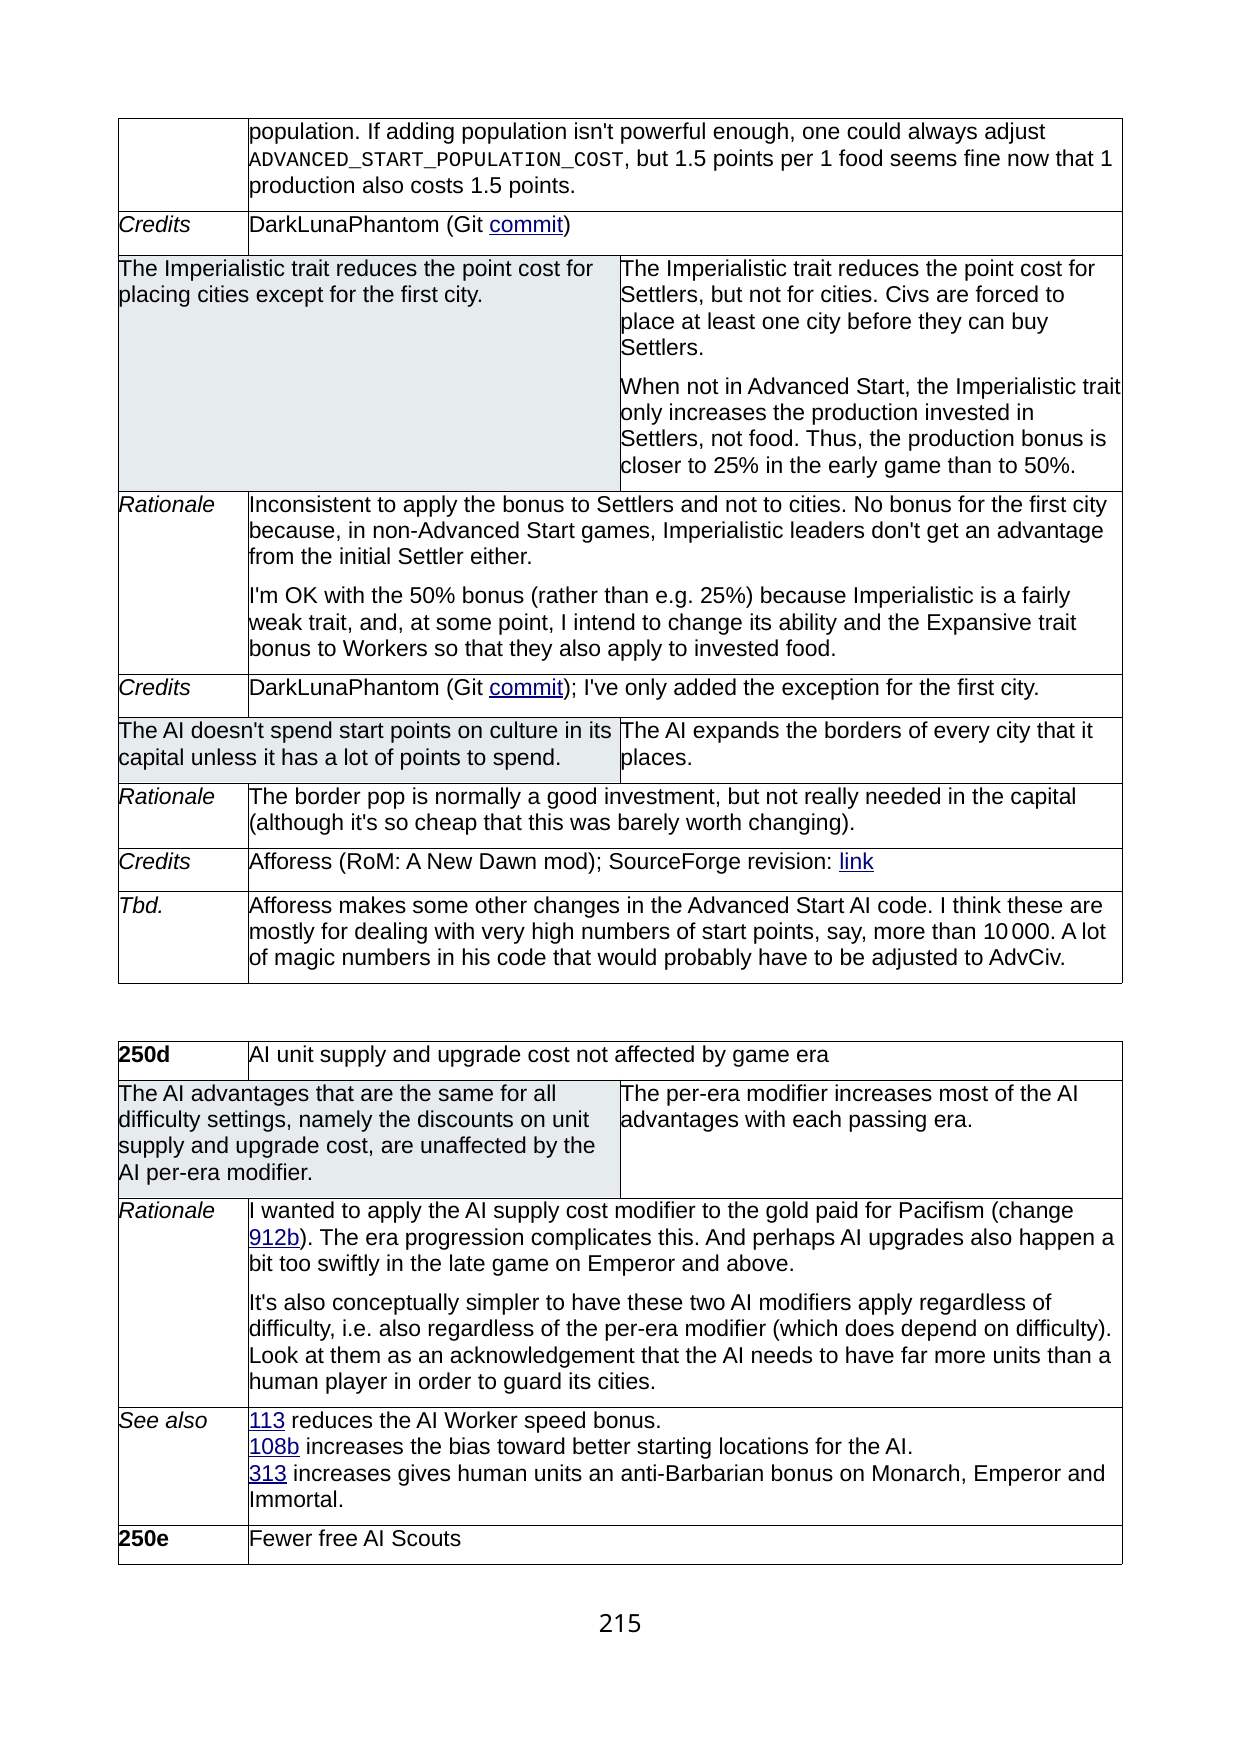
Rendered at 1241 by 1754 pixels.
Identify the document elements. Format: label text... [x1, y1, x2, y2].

table_cell The Imperialistic trait reduces the point cost for Settlers, but not for cities. Civs are forced to place at least one city before they can buy Settlers. When not in Advanced Start, the Imperialistic trait only increases the production invested in Settlers, not food. Thus, the production bonus is closer to 25% in the early game than to 50%. [621, 256, 1122, 491]
table_cell The AI expands the borders of every city that it places. [621, 718, 1122, 782]
table_cell The border pop is normally a good investment, but not really needed in the capital (although it's so cheap that this was barely worth changing). [249, 784, 1122, 848]
table_cell Rationale [119, 492, 248, 673]
table_cell Fewer free AI Scouts [249, 1526, 1122, 1563]
table_header AI unit supply and upgrade cost not affected by game era [249, 1042, 1122, 1079]
table_cell The per-era modifier increases most of the AI advantages with each passing era. [621, 1081, 1122, 1197]
table_cell The AI advantages that are the same for all difficulty settings, namely the discounts on unit supply and upgrade cost, are unaffected by the AI per-era modifier. [119, 1081, 620, 1197]
table_cell The Imperialistic trait reduces the point cost for placing cities except for the first city. [119, 256, 620, 491]
table_cell Rationale [119, 784, 248, 848]
table_cell Inconsistent to apply the bonus to Settlers and not to cities. No bonus for the first city because, in non-Advanced Start games, Imperialistic leaders don't get an advantage from the initial Settler either. I'm OK with the 50% bonus (rather than e.g. 25%) because Imperialistic is a fairly weak trait, and, at some point, I intend to change its ability and the Expansive trait bonus to Workers so that they also apply to invested food. [249, 492, 1122, 673]
table_cell Afforess (RoM: A New Dawn mod); SourceForge revision: link [249, 849, 1122, 891]
table_cell The AI doesn't spend start points on culture in its capital unless it has a lot of points to spend. [119, 718, 620, 782]
table_cell 113 reduces the AI Worker speed bonus. 108b increases the bias toward better starting locations for the AI. 313 increases gives human units an anti-Barbarian bonus on Monarch, Emperor and Immortal. [249, 1408, 1122, 1525]
table_cell population. If adding population isn't powerful enough, one could always adjust ADVANCED_START_POPULATION_COST, but 1.5 points per 1 food seems fine now that 1 production also costs 1.5 points. [249, 119, 1122, 211]
table_cell Rationale [119, 1199, 248, 1407]
table_cell 250e [119, 1526, 248, 1563]
table_cell [119, 119, 248, 211]
table_cell See also [119, 1408, 248, 1525]
table_cell I wanted to apply the AI supply cost modifier to the gold paid for Pacifism (change 912b). The era progression complicates this. And perhaps AI upgrades also happen a bit too swiftly in the late game on Emperor and above. It's also conceptually simpler to have these two AI modifiers apply regardless of difficulty, i.e. also regardless of the per-era modifier (which does depend on difficulty). Look at them as an acknowledgement that the AI needs to have far more units than a human player in order to guard its cities. [249, 1199, 1122, 1407]
table_cell Tbd. [119, 892, 248, 983]
table_cell Credits [119, 675, 248, 717]
table_cell Afforess makes some other changes in the Advanced Start AI code. I think these are mostly for dealing with very high numbers of start points, say, more than 10 000. A lot of magic numbers in his code that would probably have to be adjusted to AdvCiv. [249, 892, 1122, 983]
table_cell DarkLunaPhantom (Git commit); I've only added the exception for the first city. [249, 675, 1122, 717]
table_header 250d [119, 1042, 248, 1079]
table_cell Credits [119, 849, 248, 891]
table_cell DarkLunaPhantom (Git commit) [249, 212, 1122, 255]
table_cell Credits [119, 212, 248, 255]
